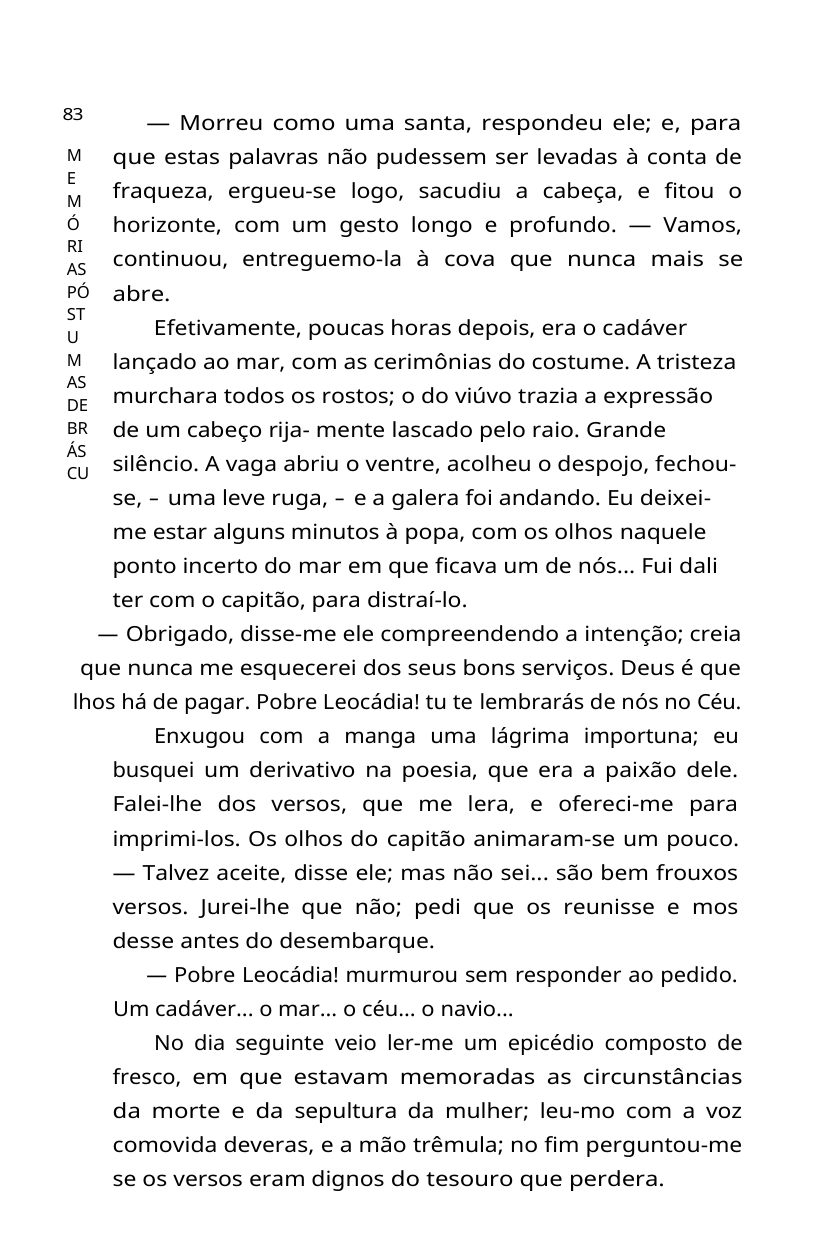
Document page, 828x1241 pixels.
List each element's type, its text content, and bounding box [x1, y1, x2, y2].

text 83 — Morreu como uma santa, respondeu ele; e, para que estas palavras não pudessem ser levadas à conta de fraqueza, ergueu-se logo, sacudiu a cabeça, e fitou o horizonte, com um gesto longo e profundo. — Vamos, continuou, entreguemo-la à cova que nunca mais se abre. [62, 103, 743, 483]
text MEMÓRIAS PÓSTUMAS DE BRÁS CUBAS [67, 144, 90, 483]
list Pobre Leocádia! murmurou sem responder ao pedido. Um cadáver... o mar... o céu... o navio... [113, 960, 738, 1022]
text Efetivamente, poucas horas depois, era o cadáver lançado ao mar, com as cerimônias do costume. A tristeza murchara todos os rostos; o do viúvo trazia a expressão de um cabeço rija- mente lascado pelo raio. Grande silêncio. A vaga abriu o ventre, acolheu o despojo, fechou-se, - uma leve ruga, - e a galera foi andando. Eu deixei-me estar alguns minutos à popa, com os olhos naquele ponto incerto do mar em que ficava um de nós... Fui dali ter com o capitão, para distraí-lo. [112, 313, 745, 614]
text No dia seguinte veio ler-me um epicédio composto de fresco, em que estavam memoradas as circunstâncias da morte e da sepultura da mulher; leu-mo com a voz comovida deveras, e a mão trêmula; no fim perguntou-me se os versos eram dignos do tesouro que perdera. [112, 1028, 743, 1193]
text Enxugou com a manga uma lágrima importuna; eu busquei um derivativo na poesia, que era a paixão dele. Falei-lhe dos versos, que me lera, e ofereci-me para imprimi-los. Os olhos do capitão animaram-se um pouco. — Talvez aceite, disse ele; mas não sei... são bem frouxos versos. Jurei-lhe que não; pedi que os reunisse e mos desse antes do desembarque. [112, 721, 739, 954]
list Obrigado, disse-me ele compreendendo a intenção; creia que nunca me esquecerei dos seus bons serviços. Deus é que lhos há de pagar. Pobre Leocádia! tu te lembrarás de nós no Céu. [39, 619, 741, 716]
